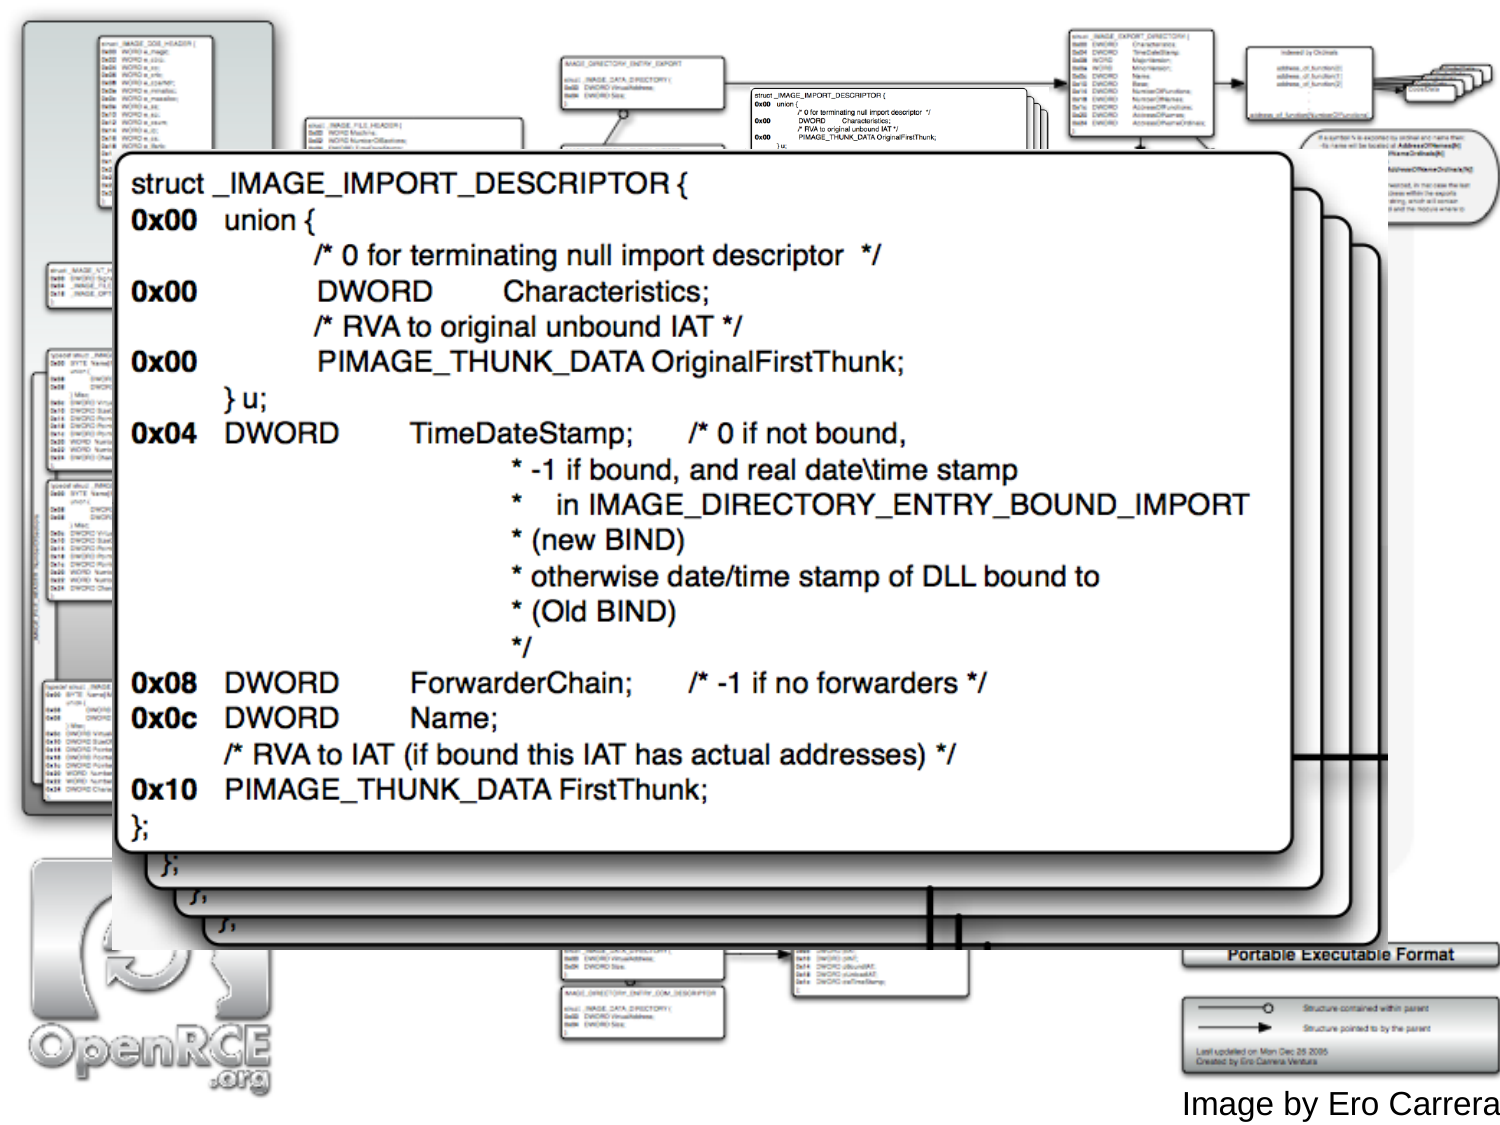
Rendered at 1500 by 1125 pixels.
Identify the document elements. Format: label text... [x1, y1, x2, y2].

text_box Image by Ero Carrera [1167, 1074, 1500, 1125]
picture [0, 0, 1500, 1118]
